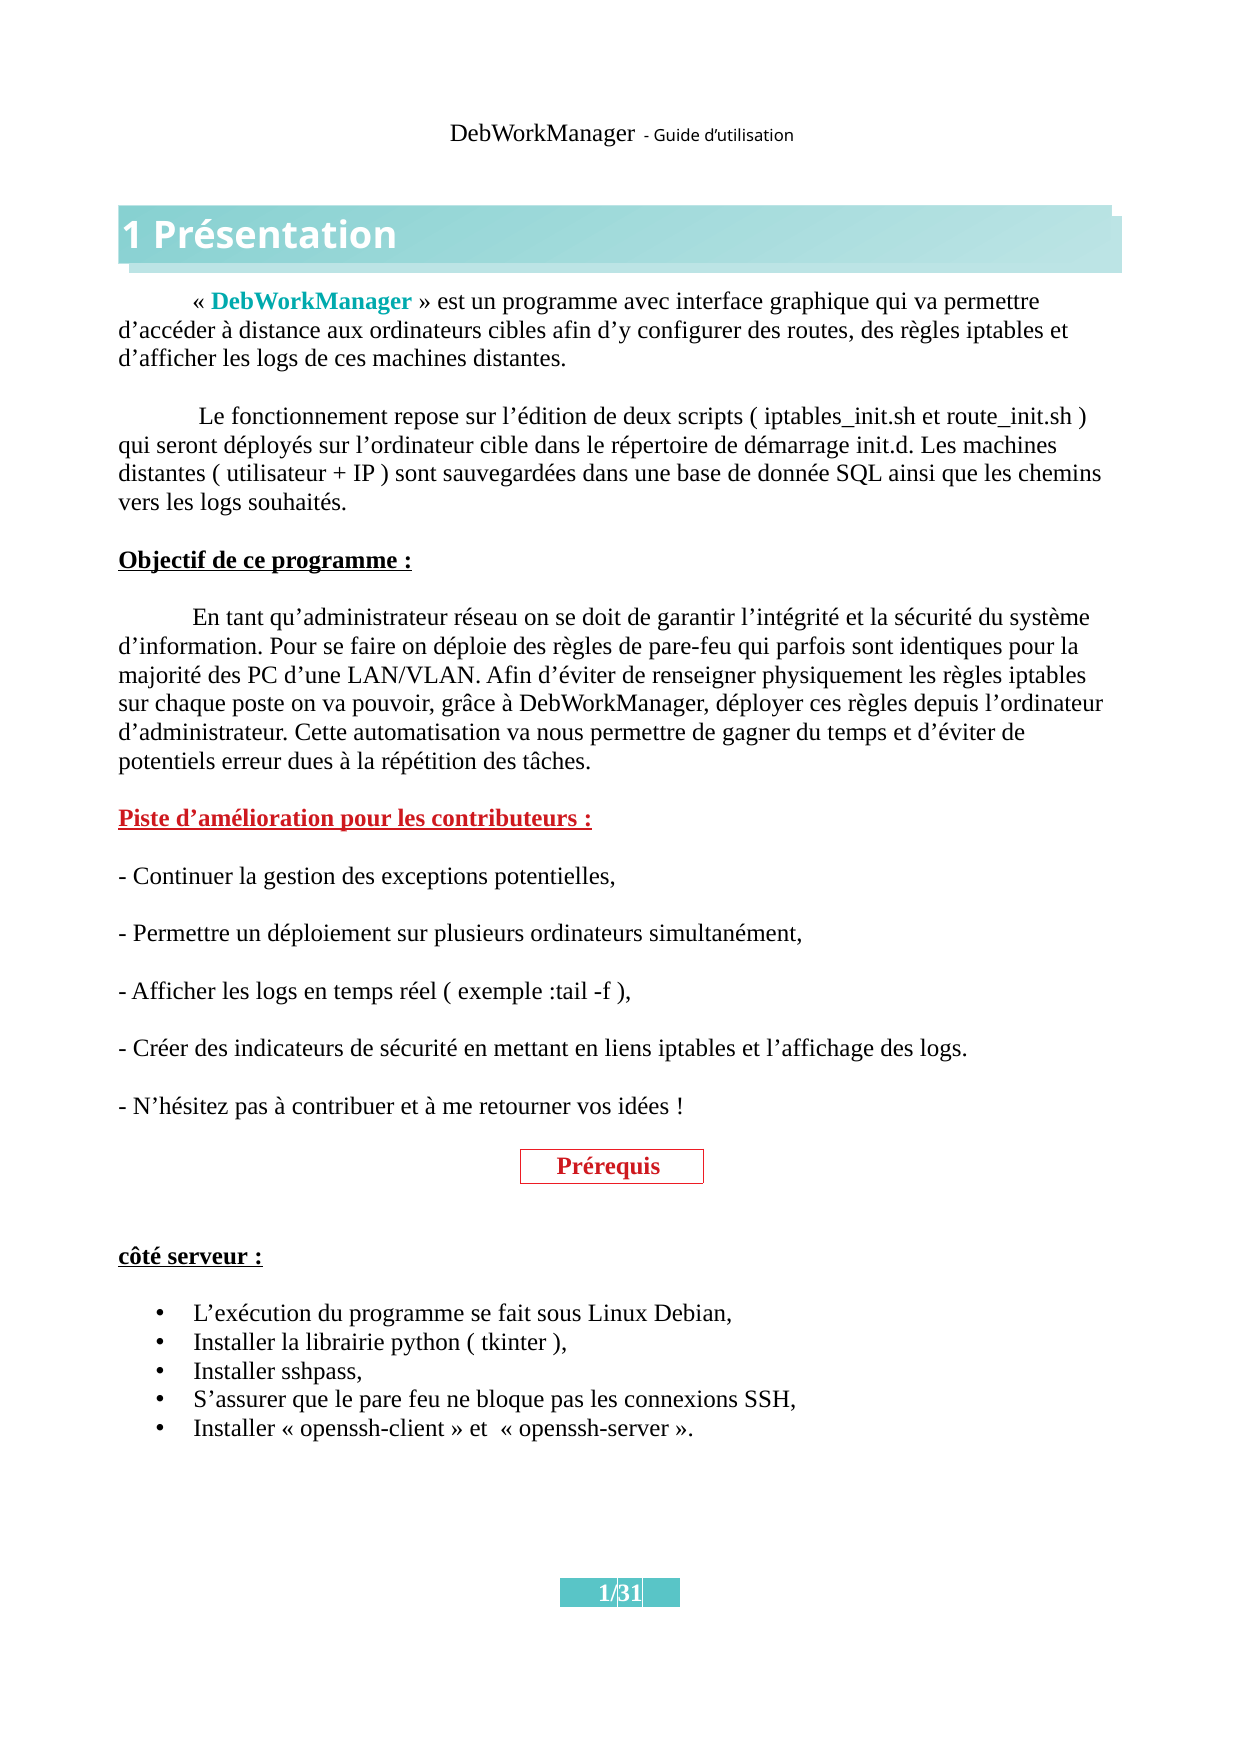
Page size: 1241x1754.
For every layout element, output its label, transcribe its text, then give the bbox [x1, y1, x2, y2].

subtitle 1 Présentation [119, 206, 1111, 263]
text Objectif de ce programme : [118, 545, 1122, 573]
list S’assurer que le pare feu ne bloque pas les connexions SSH, [156, 1384, 1122, 1413]
text Prérequis [521, 1150, 703, 1183]
text - Créer des indicateurs de sécurité en mettant en liens iptables et l’affichage des logs. [118, 1033, 1122, 1062]
list Installer la librairie python ( tkinter ), [156, 1327, 1122, 1356]
text côté serveur : [118, 1241, 1122, 1269]
list L’exécution du programme se fait sous Linux Debian, [156, 1298, 1122, 1327]
list Installer « openssh-client » et « openssh-server ». [156, 1413, 1122, 1442]
text En tant qu’administrateur réseau on se doit de garantir l’intégrité et la sécurité du système d’information. Pour se faire on déploie des règles de pare-feu qui parfois sont identiques pour la majorité des PC d’une LAN/VLAN. Afin d’éviter de renseigner physiquement les règles iptables sur chaque poste on va pouvoir, grâce à DebWorkManager, déployer ces règles depuis l’ordinateur d’administrateur. Cette automatisation va nous permettre de gagner du temps et d’éviter de potentiels erreur dues à la répétition des tâches. [118, 602, 1122, 775]
text « DebWorkManager » est un programme avec interface graphique qui va permettre d’accéder à distance aux ordinateurs cibles afin d’y configurer des routes, des règles iptables et d’afficher les logs de ces machines distantes. [118, 286, 1122, 372]
text - Afficher les logs en temps réel ( exemple :tail -f ), [118, 976, 1122, 1005]
list Installer sshpass, [156, 1356, 1122, 1384]
text Piste d’amélioration pour les contributeurs : [118, 803, 1122, 832]
text - Permettre un déploiement sur plusieurs ordinateurs simultanément, [118, 918, 1122, 947]
text Le fonctionnement repose sur l’édition de deux scripts ( iptables_init.sh et route_init.sh ) qui seront déployés sur l’ordinateur cible dans le répertoire de démarrage init.d. Les machines distantes ( utilisateur + IP ) sont sauvegardées dans une base de donnée SQL ainsi que les chemins vers les logs souhaités. [118, 401, 1122, 516]
text - N’hésitez pas à contribuer et à me retourner vos idées ! [118, 1091, 1122, 1120]
text - Continuer la gestion des exceptions potentielles, [118, 861, 1122, 890]
